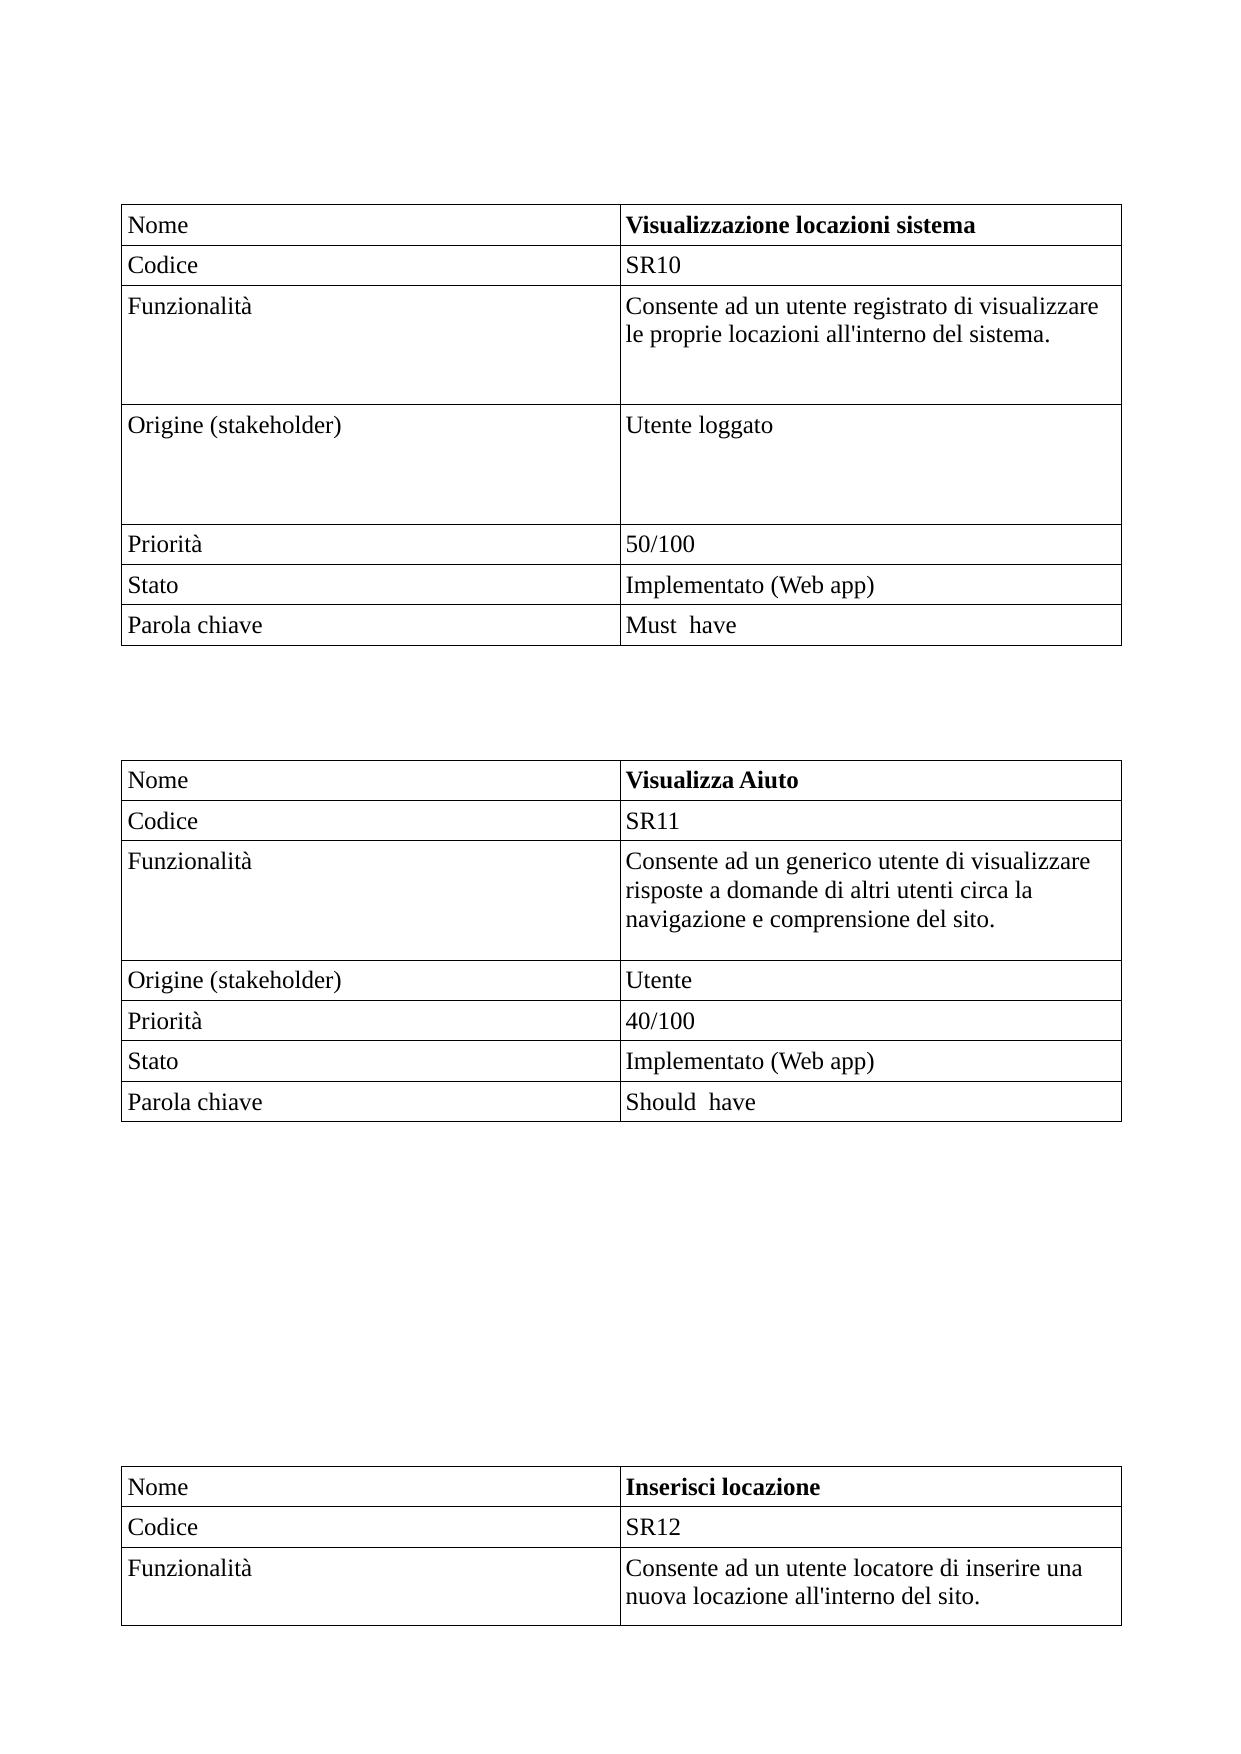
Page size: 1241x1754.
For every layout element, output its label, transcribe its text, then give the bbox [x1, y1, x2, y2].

table_cell Must have [621, 605, 1121, 645]
table_cell Consente ad un utente locatore di inserire una nuova locazione all'interno del sito. [621, 1548, 1121, 1625]
table_header Nome [122, 1467, 620, 1506]
table_cell Stato [122, 1041, 620, 1081]
table_header Nome [122, 761, 620, 800]
table_cell 40/100 [621, 1001, 1121, 1040]
table_cell Should have [621, 1082, 1121, 1121]
table_header Inserisci locazione [621, 1467, 1121, 1506]
table_cell Codice [122, 801, 620, 840]
table_cell Utente loggato [621, 405, 1121, 524]
table_cell Parola chiave [122, 1082, 620, 1121]
table_cell Codice [122, 246, 620, 285]
table_cell Funzionalità [122, 1548, 620, 1625]
table_cell Implementato (Web app) [621, 1041, 1121, 1081]
table_cell Parola chiave [122, 605, 620, 645]
table_cell Origine (stakeholder) [122, 405, 620, 524]
table_cell Consente ad un generico utente di visualizzare risposte a domande di altri utenti circa la navigazione e comprensione del sito. [621, 841, 1121, 960]
table_cell Utente [621, 961, 1121, 1000]
table_cell Priorità [122, 1001, 620, 1040]
table_header Visualizzazione locazioni sistema [621, 205, 1121, 245]
table_header Nome [122, 205, 620, 245]
table_cell Implementato (Web app) [621, 565, 1121, 604]
table_cell Consente ad un utente registrato di visualizzare le proprie locazioni all'interno del sistema. [621, 286, 1121, 404]
table_cell Origine (stakeholder) [122, 961, 620, 1000]
table_cell Funzionalità [122, 286, 620, 404]
table_cell Funzionalità [122, 841, 620, 960]
table_cell Codice [122, 1507, 620, 1547]
table_header Visualizza Aiuto [621, 761, 1121, 800]
table_cell SR11 [621, 801, 1121, 840]
table_cell Stato [122, 565, 620, 604]
table_cell 50/100 [621, 525, 1121, 564]
table_cell SR10 [621, 246, 1121, 285]
table_cell SR12 [621, 1507, 1121, 1547]
table_cell Priorità [122, 525, 620, 564]
